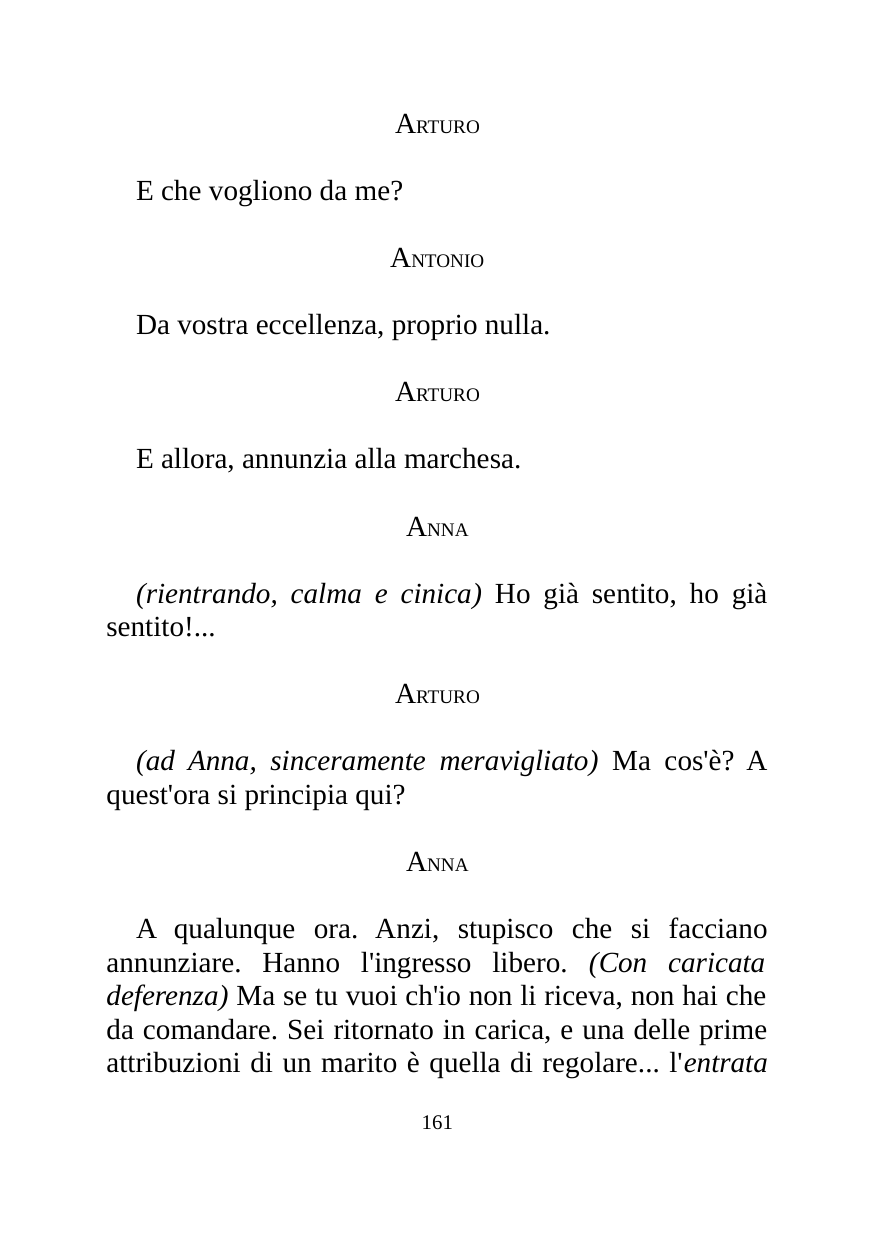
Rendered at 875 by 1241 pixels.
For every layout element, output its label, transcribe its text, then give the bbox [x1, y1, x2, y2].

text Arturo [106, 676, 768, 710]
text Anna [106, 509, 768, 542]
text A qualunque ora. Anzi, stupisco che si facciano annunziare. Hanno l'ingresso libero. (Con caricata deferenza) Ma se tu vuoi ch'io non li riceva, non hai che da comandare. Sei ritornato in carica, e una delle prime attribuzioni di un marito è quella di regolare... l'entrata [106, 911, 768, 1079]
text Arturo [106, 374, 768, 408]
text (rientrando, calma e cinica) Ho già sentito, ho già sentito!... [106, 576, 768, 643]
text (ad Anna, sinceramente meravigliato) Ma cos'è? A quest'ora si principia qui? [106, 743, 768, 811]
text E che vogliono da me? [106, 173, 768, 207]
text E allora, annunzia alla marchesa. [106, 442, 768, 475]
text Antonio [106, 240, 768, 274]
text Anna [106, 844, 768, 878]
text Arturo [106, 106, 768, 140]
text Da vostra eccellenza, proprio nulla. [106, 307, 768, 341]
